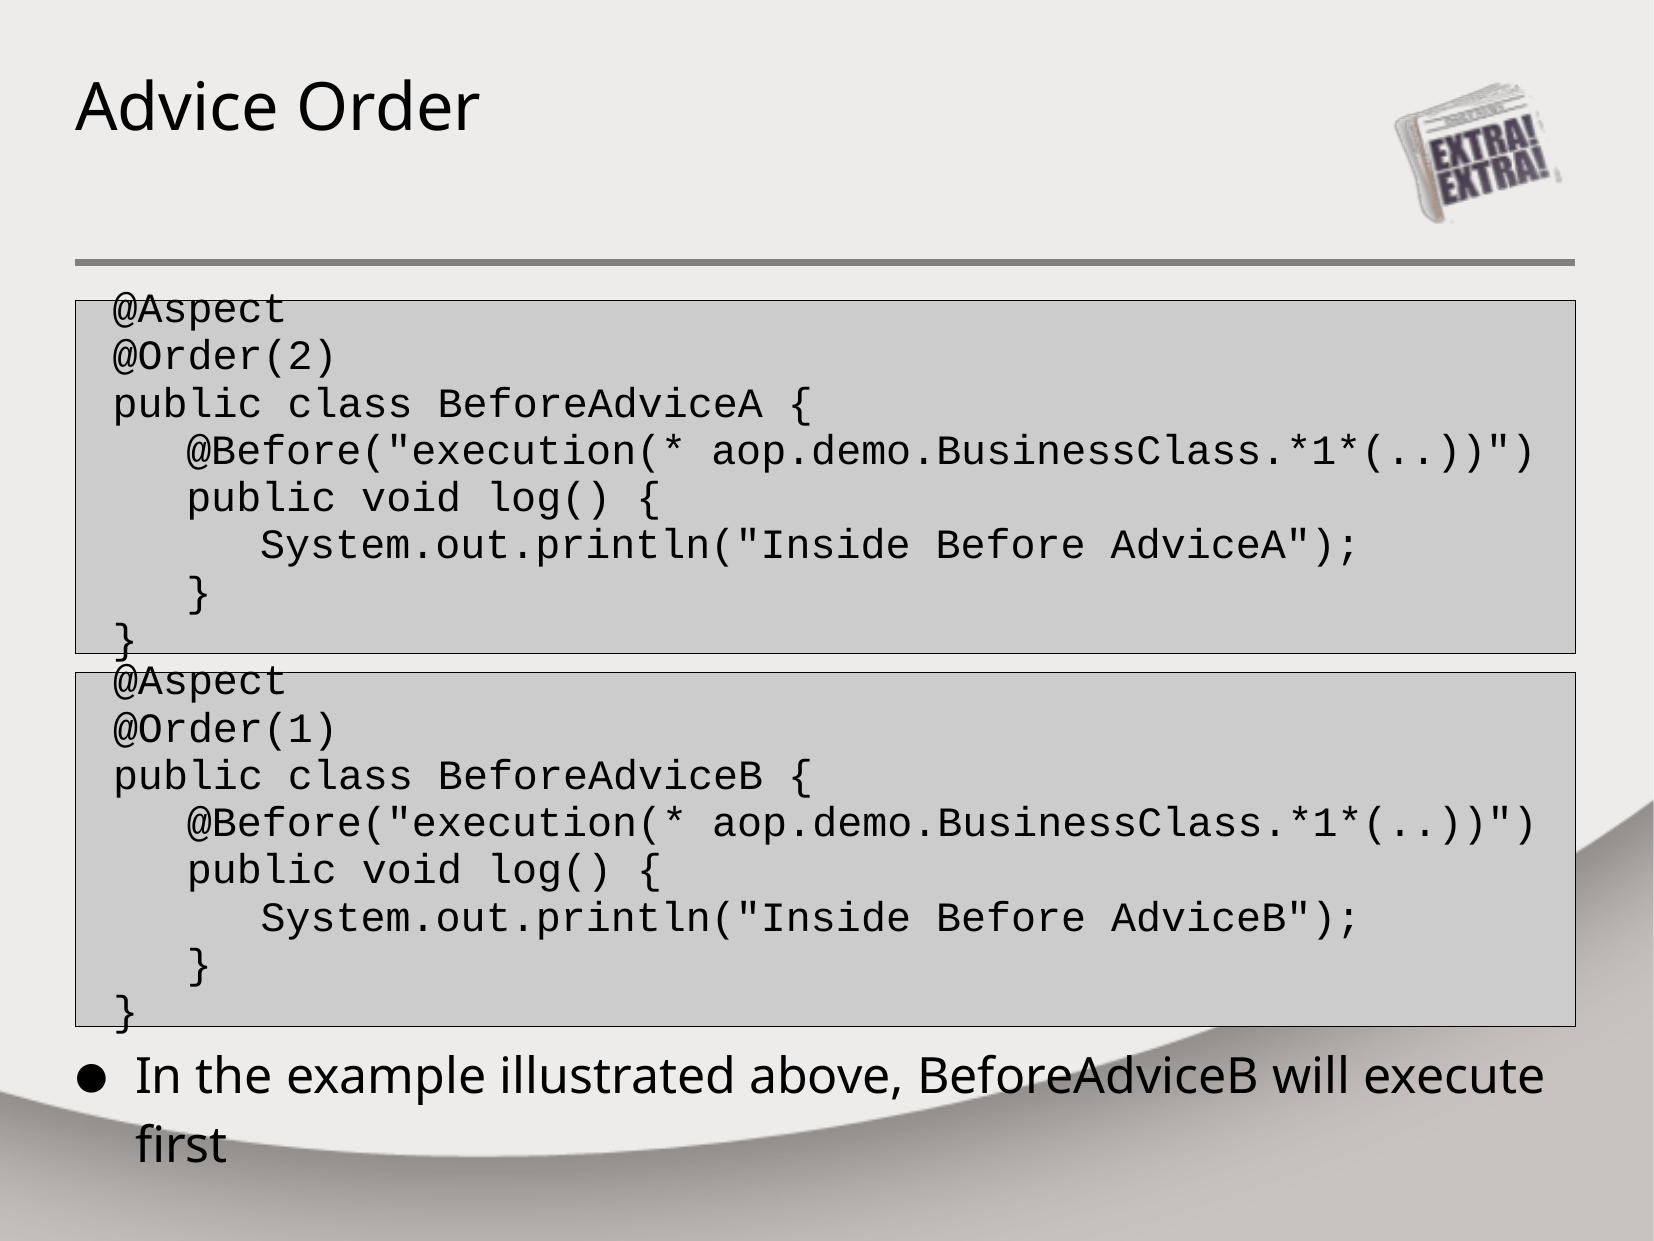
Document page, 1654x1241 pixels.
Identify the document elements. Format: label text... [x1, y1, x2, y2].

title Advice Order [75, 75, 1386, 226]
picture [0, 0, 1654, 1241]
list In the example illustrated above, BeforeAdviceB will execute first [75, 300, 1576, 1163]
